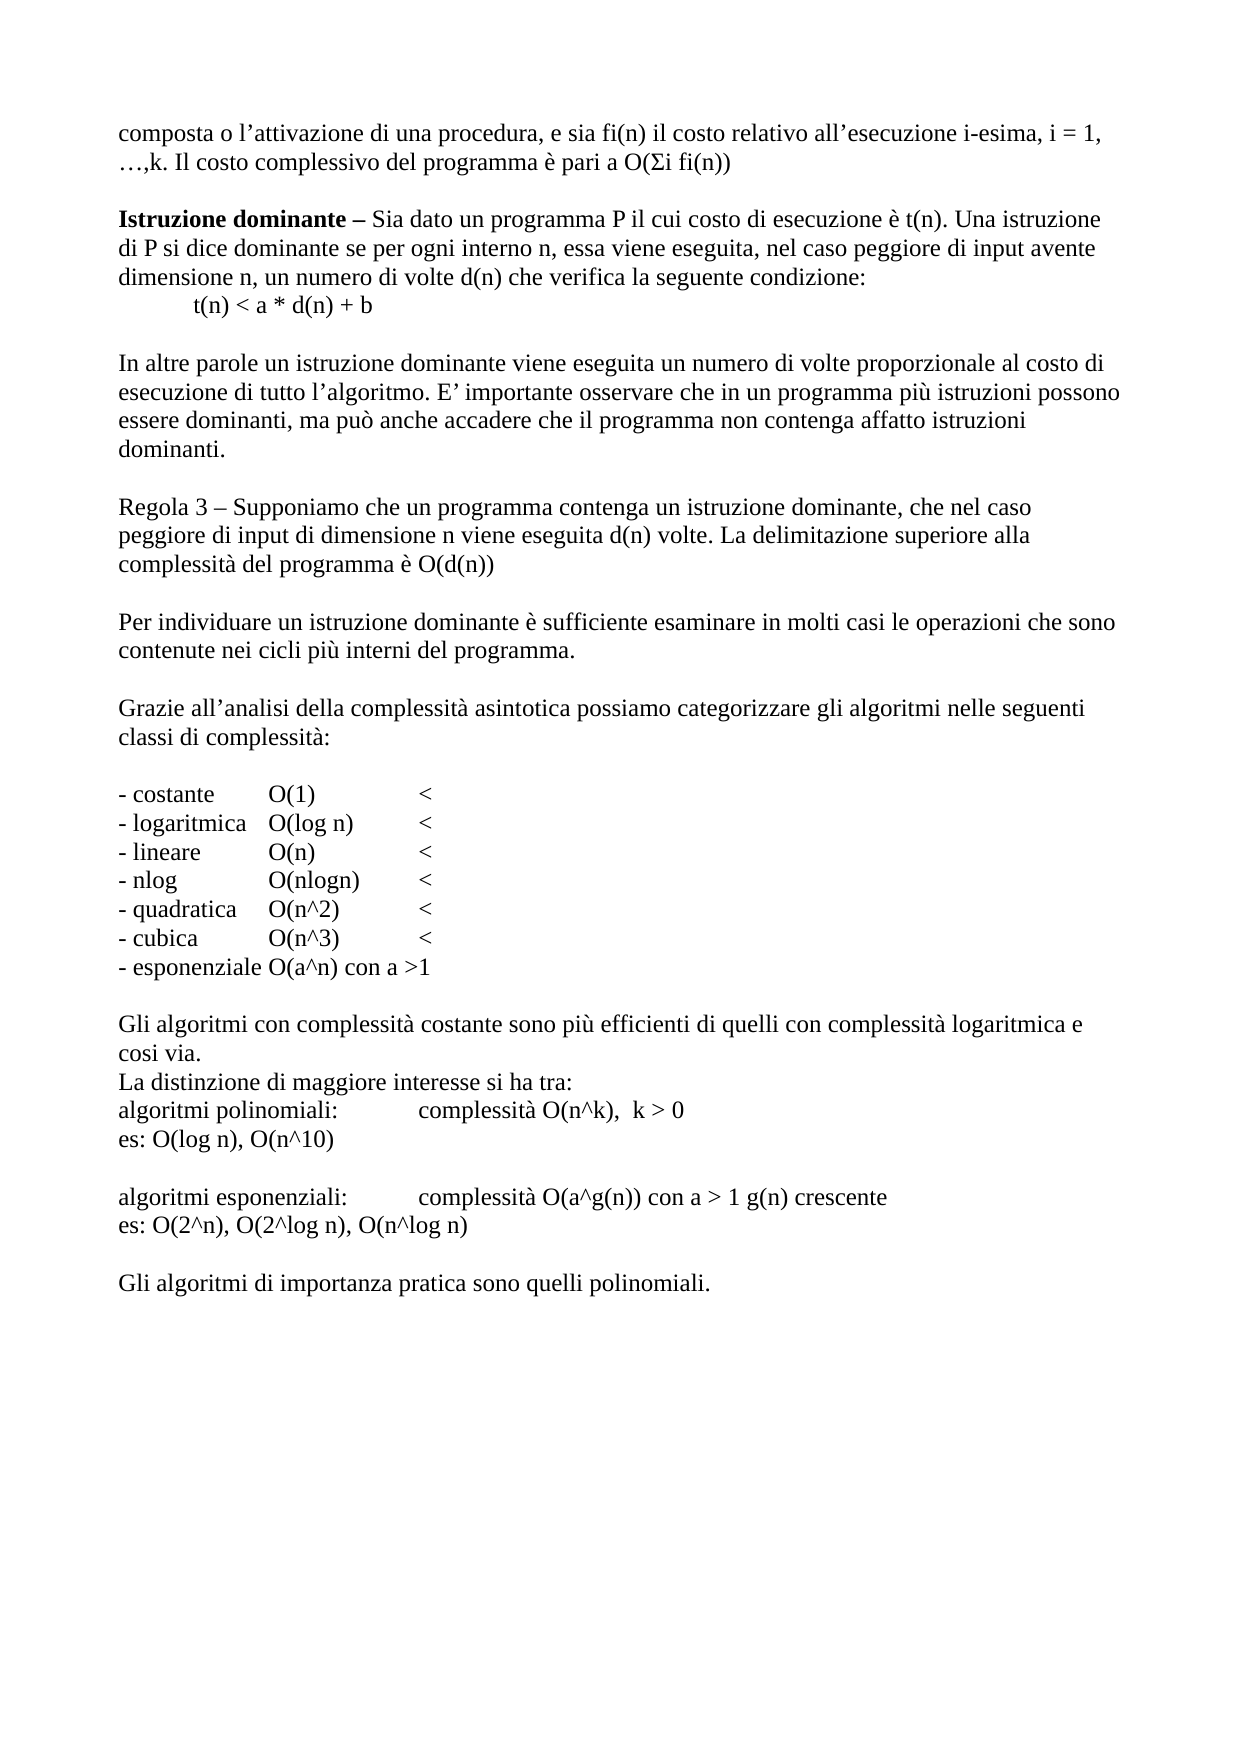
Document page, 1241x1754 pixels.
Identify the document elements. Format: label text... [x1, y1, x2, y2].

text Grazie all’analisi della complessità asintotica possiamo categorizzare gli algoritmi nelle seguenti classi di complessità: [118, 693, 1122, 751]
text - costante O(1) < [118, 779, 1122, 808]
text - logaritmica O(log n) < [118, 808, 1122, 837]
text algoritmi esponenziali: complessità O(a^g(n)) con a > 1 g(n) crescente [118, 1182, 1122, 1211]
text es: O(log n), O(n^10) [118, 1124, 1122, 1153]
text Gli algoritmi di importanza pratica sono quelli polinomiali. [118, 1268, 1122, 1297]
text algoritmi polinomiali: complessità O(n^k), k > 0 [118, 1096, 1122, 1124]
text - quadratica O(n^2) < [118, 894, 1122, 923]
text - nlog O(nlogn) < [118, 866, 1122, 894]
text composta o l’attivazione di una procedura, e sia fi(n) il costo relativo all’esecuzione i-esima, i = 1,…,k. Il costo complessivo del programma è pari a O(Σi fi(n)) [118, 118, 1122, 176]
text - esponenziale O(a^n) con a >1 [118, 952, 1122, 981]
text - lineare O(n) < [118, 837, 1122, 866]
text Gli algoritmi con complessità costante sono più efficienti di quelli con complessità logaritmica e cosi via. [118, 1009, 1122, 1067]
text In altre parole un istruzione dominante viene eseguita un numero di volte proporzionale al costo di esecuzione di tutto l’algoritmo. E’ importante osservare che in un programma più istruzioni possono essere dominanti, ma può anche accadere che il programma non contenga affatto istruzioni dominanti. [118, 348, 1122, 463]
text Istruzione dominante – Sia dato un programma P il cui costo di esecuzione è t(n). Una istruzione di P si dice dominante se per ogni interno n, essa viene eseguita, nel caso peggiore di input avente dimensione n, un numero di volte d(n) che verifica la seguente condizione: [118, 204, 1122, 291]
text La distinzione di maggiore interesse si ha tra: [118, 1067, 1122, 1096]
text t(n) < a * d(n) + b [118, 291, 1122, 319]
text es: O(2^n), O(2^log n), O(n^log n) [118, 1211, 1122, 1239]
text Regola 3 – Supponiamo che un programma contenga un istruzione dominante, che nel caso peggiore di input di dimensione n viene eseguita d(n) volte. La delimitazione superiore alla complessità del programma è O(d(n)) [118, 492, 1122, 578]
text Per individuare un istruzione dominante è sufficiente esaminare in molti casi le operazioni che sono contenute nei cicli più interni del programma. [118, 607, 1122, 664]
text - cubica O(n^3) < [118, 923, 1122, 952]
